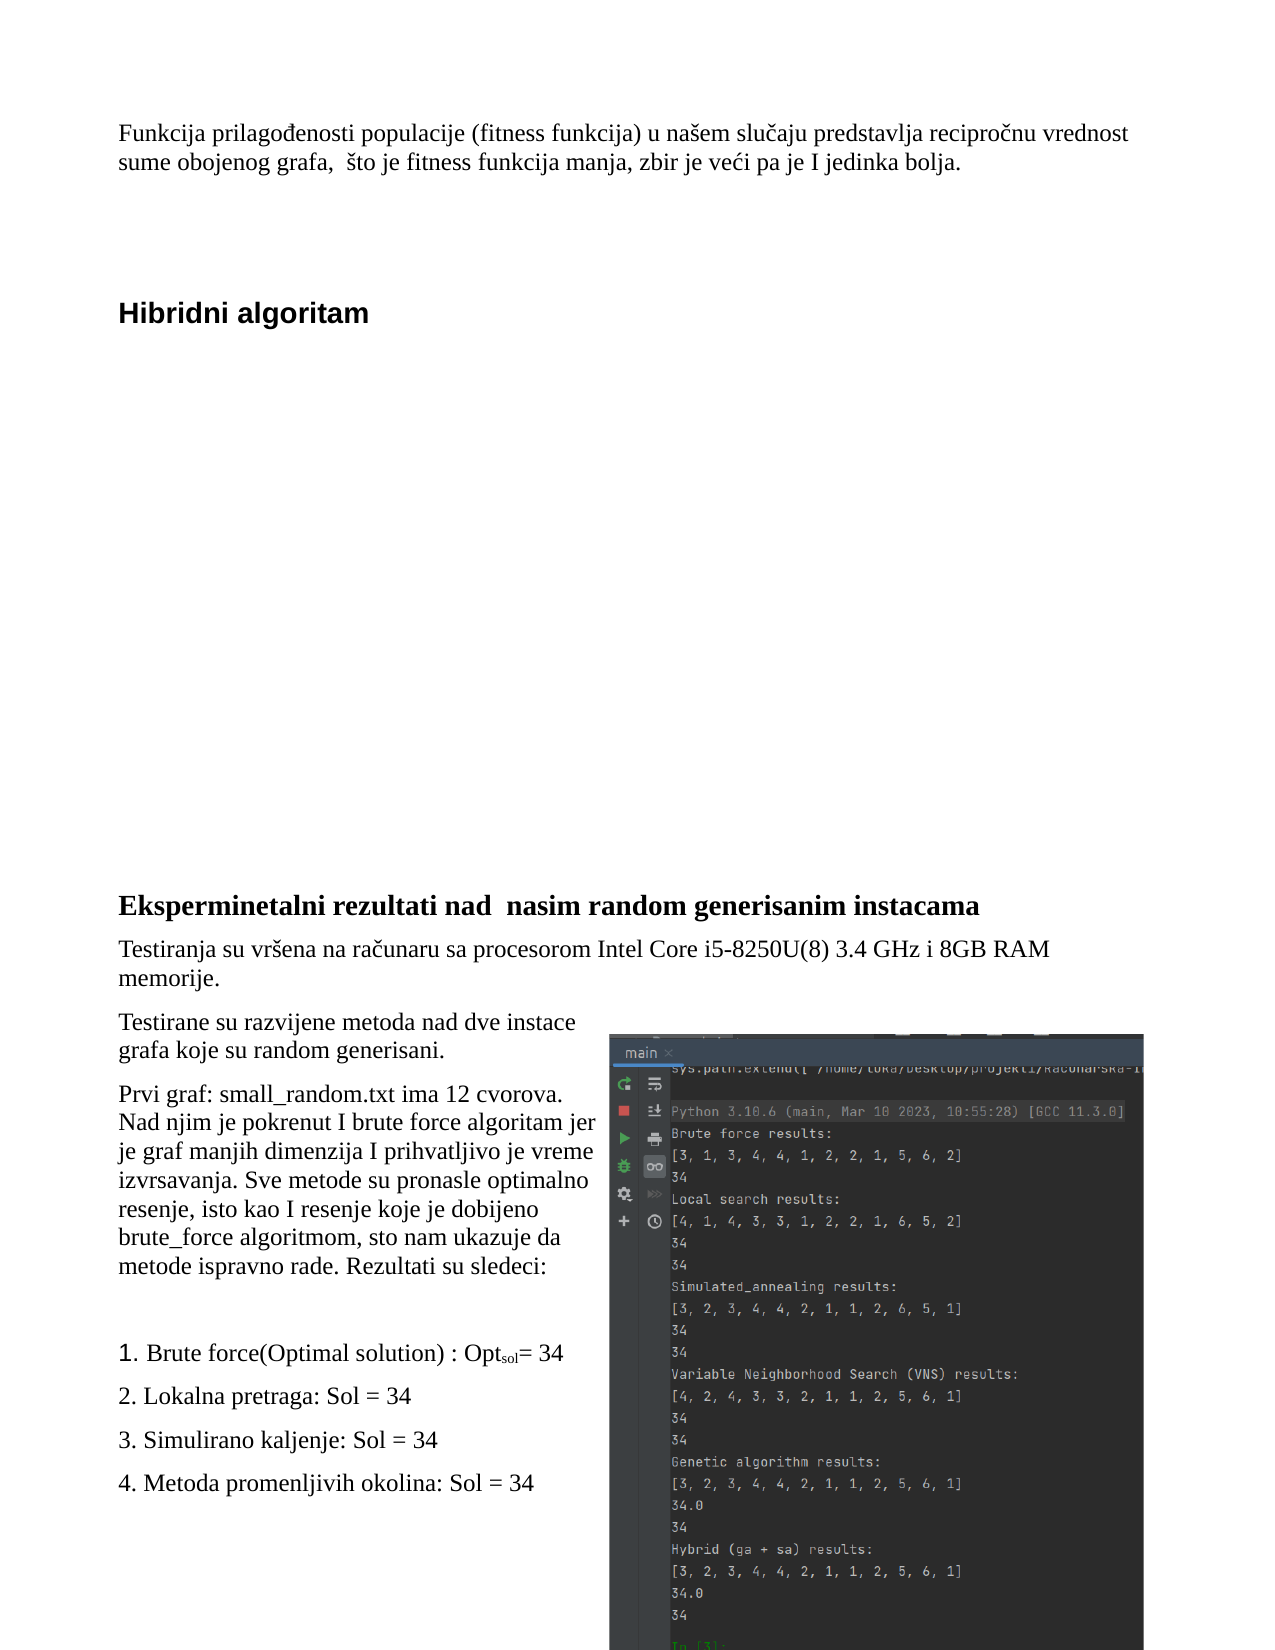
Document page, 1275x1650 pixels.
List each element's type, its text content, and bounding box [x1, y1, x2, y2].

text Testiranja su vršena na računaru sa procesorom Intel Core i5-8250U(8) 3.4 GHz i 8GB RAM memorije. [118, 934, 1157, 992]
text Funkcija prilagođenosti populacije (fitness funkcija) u našem slučaju predstavlja recipročnu vrednost sume obojenog grafa, što je fitness funkcija manja, zbir je veći pa je I jedinka bolja. [118, 118, 1157, 176]
subtitle Hibridni algoritam [118, 296, 1157, 330]
text 3. Simulirano kaljenje: Sol = 34 [118, 1425, 609, 1453]
text 1. Brute force(Optimal solution) : Optsol= 34 [118, 1338, 609, 1367]
subtitle Eksperminetalni rezultati nad nasim random generisanim instacama [118, 888, 1157, 922]
text 2. Lokalna pretraga: Sol = 34 [118, 1381, 609, 1410]
picture [609, 1034, 1144, 1650]
text Prvi graf: small_random.txt ima 12 cvorova. Nad njim je pokrenut I brute force algoritam jer je graf manjih dimenzija I prihvatljivo je vreme izvrsavanja. Sve metode su pronasle optimalno resenje, isto kao I resenje koje je dobijeno brute_force algoritmom, sto nam ukazuje da metode ispravno rade. Rezultati su sledeci: [118, 1079, 609, 1280]
text Testirane su razvijene metoda nad dve instace grafa koje su random generisani. [118, 1007, 1157, 1064]
text 4. Metoda promenljivih okolina: Sol = 34 [118, 1468, 609, 1497]
